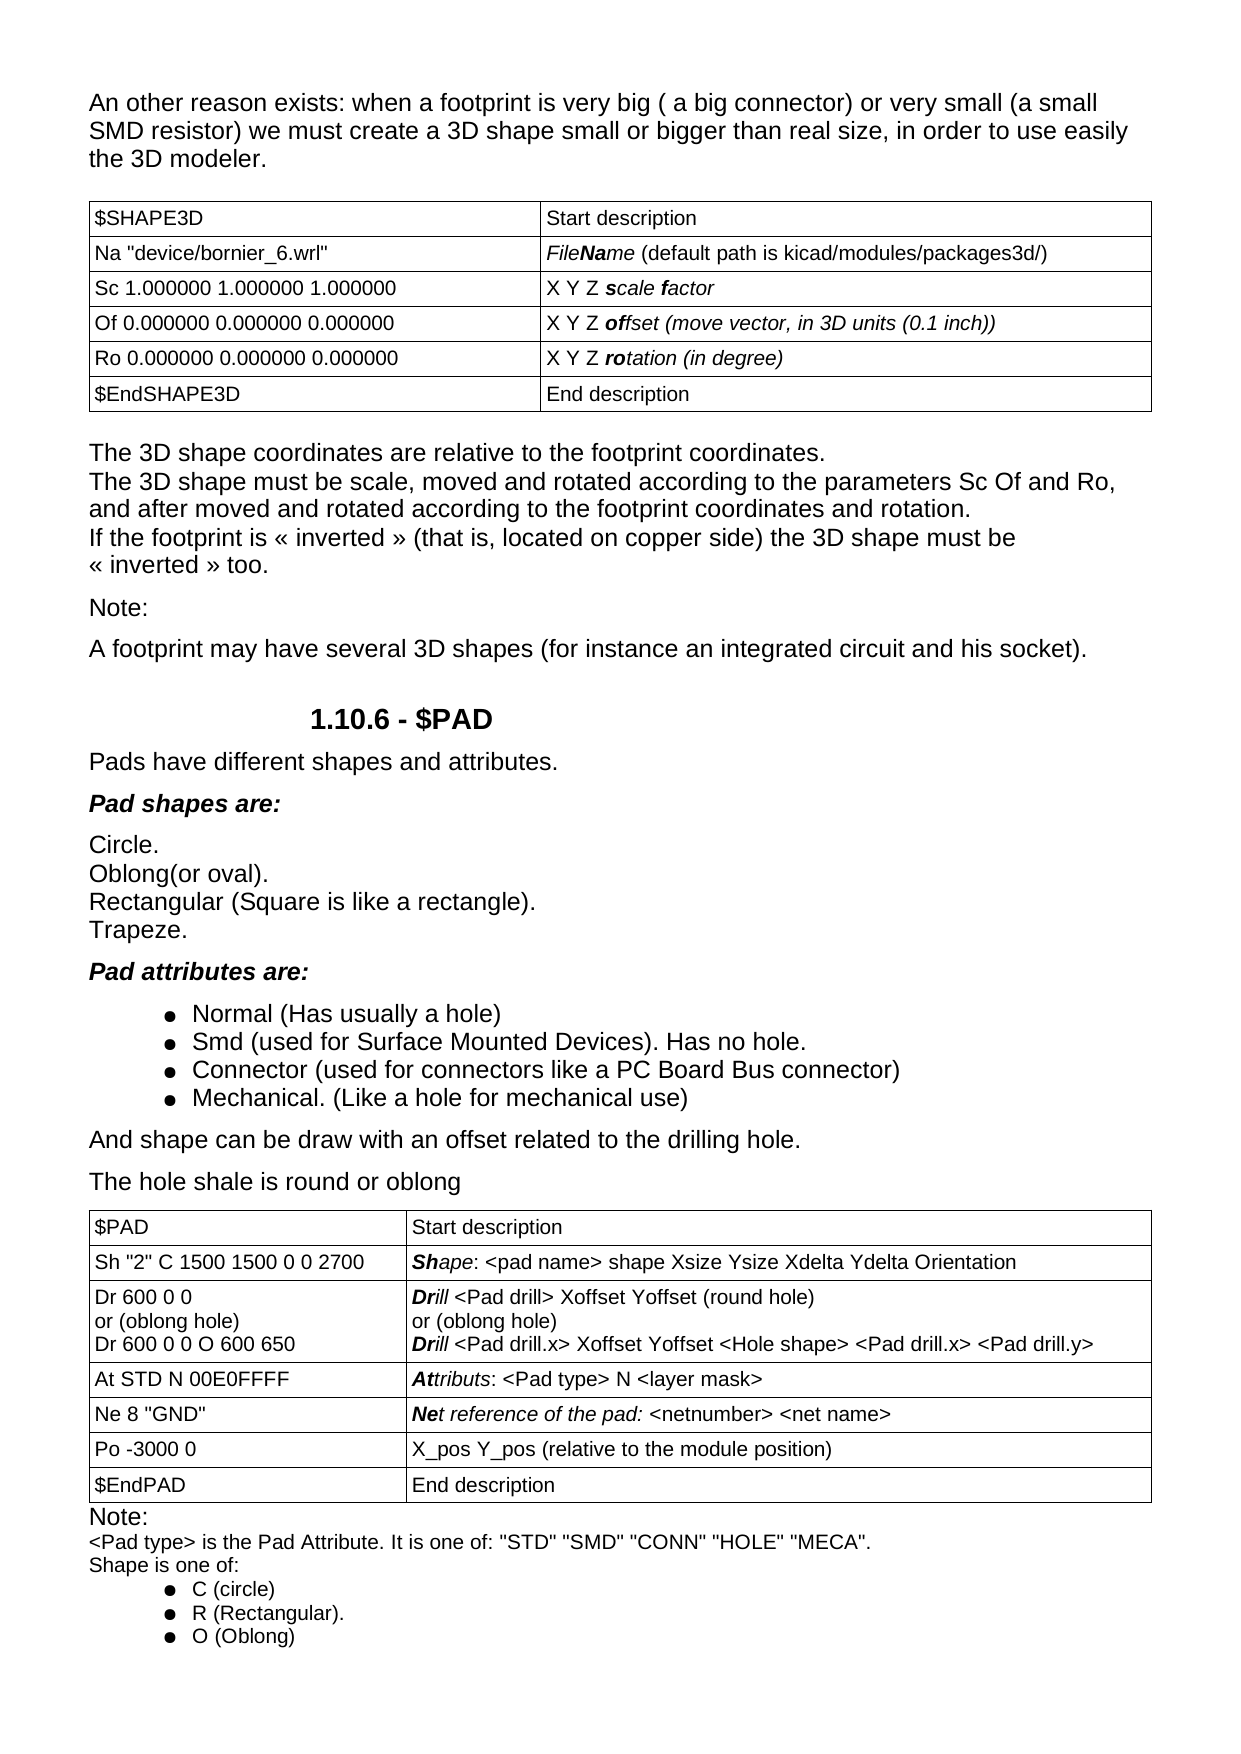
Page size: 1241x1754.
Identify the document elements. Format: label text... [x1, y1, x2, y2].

table_cell End description [407, 1468, 1151, 1502]
table_cell X Y Z rotation (in degree) [541, 342, 1151, 376]
text Pad attributes are: [88, 957, 1152, 986]
table_cell Drill <Pad drill> Xoffset Yoffset (round hole) or (oblong hole) Drill <Pad drill.x> Xoffset Yoffset <Hole shape> <Pad drill.x> <Pad drill.y> [407, 1281, 1151, 1362]
table_cell FileName (default path is kicad/modules/packages3d/) [541, 237, 1151, 271]
list Normal (Has usually a hole) [162, 999, 1152, 1027]
list O (Oblong) [162, 1624, 1152, 1648]
table_cell Of 0.000000 0.000000 0.000000 [90, 307, 540, 341]
table_cell At STD N 00E0FFFF [90, 1363, 406, 1397]
text Trapeze. [88, 916, 1152, 943]
table_cell Na "device/bornier_6.wrl" [90, 237, 540, 271]
table_header Start description [541, 202, 1151, 236]
subtitle $PAD [236, 703, 1152, 736]
text A footprint may have several 3D shapes (for instance an integrated circuit and his socket). [88, 635, 1152, 663]
text The hole shale is round or oblong [88, 1167, 1152, 1196]
table_cell Ro 0.000000 0.000000 0.000000 [90, 342, 540, 376]
table_cell X Y Z offset (move vector, in 3D units (0.1 inch)) [541, 307, 1151, 341]
table_cell End description [541, 377, 1151, 411]
table_cell $EndSHAPE3D [90, 377, 540, 411]
text The 3D shape coordinates are relative to the footprint coordinates. [88, 439, 1152, 467]
table_header $SHAPE3D [90, 202, 540, 236]
text <Pad type> is the Pad Attribute. It is one of: "STD" "SMD" "CONN" "HOLE" "MECA". [88, 1530, 1152, 1554]
table_cell Shape: <pad name> shape Xsize Ysize Xdelta Ydelta Orientation [407, 1246, 1151, 1280]
text Circle. [88, 831, 1152, 859]
table_header Start description [407, 1211, 1151, 1245]
table_cell Sc 1.000000 1.000000 1.000000 [90, 272, 540, 306]
text If the footprint is « inverted » (that is, located on copper side) the 3D shape must be « inverted » too. [88, 523, 1152, 579]
list R (Rectangular). [162, 1601, 1152, 1624]
text Oblong(or oval). [88, 859, 1152, 887]
table_cell $EndPAD [90, 1468, 406, 1502]
text An other reason exists: when a footprint is very big ( a big connector) or very small (a small SMD resistor) we must create a 3D shape small or bigger than real size, in order to use easily the 3D modeler. [88, 88, 1152, 173]
text Pad shapes are: [88, 789, 1152, 817]
table_cell Ne 8 "GND" [90, 1398, 406, 1432]
text Note: [88, 593, 1152, 621]
table_cell X Y Z scale factor [541, 272, 1151, 306]
list Connector (used for connectors like a PC Board Bus connector) [162, 1056, 1152, 1083]
text Note: [88, 1502, 1152, 1530]
table_cell Attributs: <Pad type> N <layer mask> [407, 1363, 1151, 1397]
text Rectangular (Square is like a rectangle). [88, 887, 1152, 916]
text And shape can be draw with an offset related to the drilling hole. [88, 1126, 1152, 1153]
table_cell Po -3000 0 [90, 1433, 406, 1467]
text Shape is one of: [88, 1554, 1152, 1577]
table_header $PAD [90, 1211, 406, 1245]
list Smd (used for Surface Mounted Devices). Has no hole. [162, 1027, 1152, 1056]
text and after moved and rotated according to the footprint coordinates and rotation. [88, 495, 1152, 523]
table_cell Net reference of the pad: <netnumber> <net name> [407, 1398, 1151, 1432]
table_cell Dr 600 0 0 or (oblong hole) Dr 600 0 0 O 600 650 [90, 1281, 406, 1362]
text Pads have different shapes and attributes. [88, 747, 1152, 776]
text The 3D shape must be scale, moved and rotated according to the parameters Sc Of and Ro, [88, 467, 1152, 495]
list Mechanical. (Like a hole for mechanical use) [162, 1083, 1152, 1112]
table_cell Sh "2" C 1500 1500 0 0 2700 [90, 1246, 406, 1280]
table_cell X_pos Y_pos (relative to the module position) [407, 1433, 1151, 1467]
list C (circle) [162, 1577, 1152, 1601]
